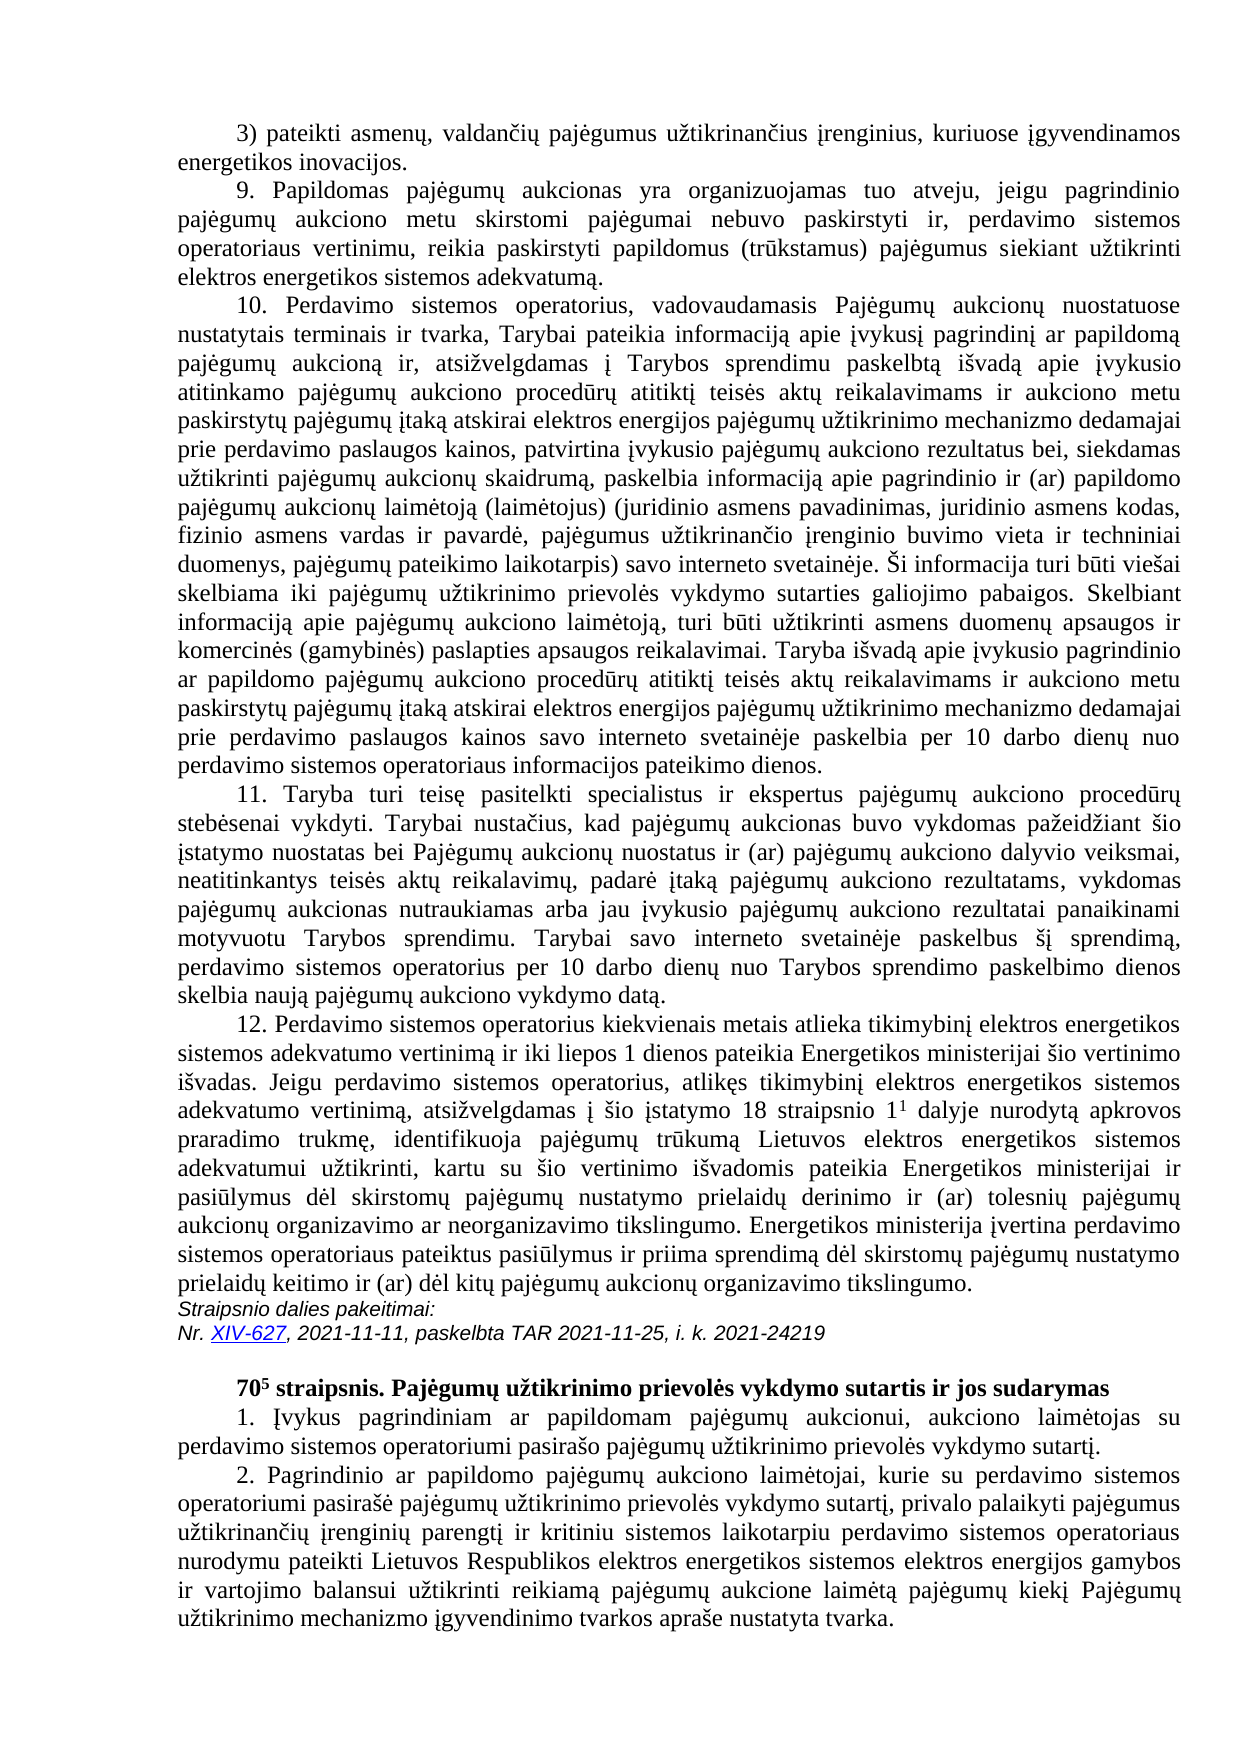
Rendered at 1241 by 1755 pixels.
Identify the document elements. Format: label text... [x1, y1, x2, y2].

text 3) pateikti asmenų, valdančių pajėgumus užtikrinančius įrenginius, kuriuose įgyvendinamos energetikos inovacijos. [177, 118, 1181, 176]
text 10. Perdavimo sistemos operatorius, vadovaudamasis Pajėgumų aukcionų nuostatuose nustatytais terminais ir tvarka, Tarybai pateikia informaciją apie įvykusį pagrindinį ar papildomą pajėgumų aukcioną ir, atsižvelgdamas į Tarybos sprendimu paskelbtą išvadą apie įvykusio atitinkamo pajėgumų aukciono procedūrų atitiktį teisės aktų reikalavimams ir aukciono metu paskirstytų pajėgumų įtaką atskirai elektros energijos pajėgumų užtikrinimo mechanizmo dedamajai prie perdavimo paslaugos kainos, patvirtina įvykusio pajėgumų aukciono rezultatus bei, siekdamas užtikrinti pajėgumų aukcionų skaidrumą, paskelbia informaciją apie pagrindinio ir (ar) papildomo pajėgumų aukcionų laimėtoją (laimėtojus) (juridinio asmens pavadinimas, juridinio asmens kodas, fizinio asmens vardas ir pavardė, pajėgumus užtikrinančio įrenginio buvimo vieta ir techniniai duomenys, pajėgumų pateikimo laikotarpis) savo interneto svetainėje. Ši informacija turi būti viešai skelbiama iki pajėgumų užtikrinimo prievolės vykdymo sutarties galiojimo pabaigos. Skelbiant informaciją apie pajėgumų aukciono laimėtoją, turi būti užtikrinti asmens duomenų apsaugos ir komercinės (gamybinės) paslapties apsaugos reikalavimai. Taryba išvadą apie įvykusio pagrindinio ar papildomo pajėgumų aukciono procedūrų atitiktį teisės aktų reikalavimams ir aukciono metu paskirstytų pajėgumų įtaką atskirai elektros energijos pajėgumų užtikrinimo mechanizmo dedamajai prie perdavimo paslaugos kainos savo interneto svetainėje paskelbia per 10 darbo dienų nuo perdavimo sistemos operatoriaus informacijos pateikimo dienos. [177, 291, 1181, 779]
text 705 straipsnis. Pajėgumų užtikrinimo prievolės vykdymo sutartis ir jos sudarymas [177, 1373, 1181, 1402]
text 11. Taryba turi teisę pasitelkti specialistus ir ekspertus pajėgumų aukciono procedūrų stebėsenai vykdyti. Tarybai nustačius, kad pajėgumų aukcionas buvo vykdomas pažeidžiant šio įstatymo nuostatas bei Pajėgumų aukcionų nuostatus ir (ar) pajėgumų aukciono dalyvio veiksmai, neatitinkantys teisės aktų reikalavimų, padarė įtaką pajėgumų aukciono rezultatams, vykdomas pajėgumų aukcionas nutraukiamas arba jau įvykusio pajėgumų aukciono rezultatai panaikinami motyvuotu Tarybos sprendimu. Tarybai savo interneto svetainėje paskelbus šį sprendimą, perdavimo sistemos operatorius per 10 darbo dienų nuo Tarybos sprendimo paskelbimo dienos skelbia naują pajėgumų aukciono vykdymo datą. [177, 779, 1181, 1009]
text Nr. XIV-627, 2021-11-11, paskelbta TAR 2021-11-25, i. k. 2021-24219 [177, 1321, 1181, 1345]
text 1. Įvykus pagrindiniam ar papildomam pajėgumų aukcionui, aukciono laimėtojas su perdavimo sistemos operatoriumi pasirašo pajėgumų užtikrinimo prievolės vykdymo sutartį. [177, 1402, 1181, 1460]
text 2. Pagrindinio ar papildomo pajėgumų aukciono laimėtojai, kurie su perdavimo sistemos operatoriumi pasirašė pajėgumų užtikrinimo prievolės vykdymo sutartį, privalo palaikyti pajėgumus užtikrinančių įrenginių parengtį ir kritiniu sistemos laikotarpiu perdavimo sistemos operatoriaus nurodymu pateikti Lietuvos Respublikos elektros energetikos sistemos elektros energijos gamybos ir vartojimo balansui užtikrinti reikiamą pajėgumų aukcione laimėtą pajėgumų kiekį Pajėgumų užtikrinimo mechanizmo įgyvendinimo tvarkos apraše nustatyta tvarka. [177, 1460, 1181, 1632]
text 9. Papildomas pajėgumų aukcionas yra organizuojamas tuo atveju, jeigu pagrindinio pajėgumų aukciono metu skirstomi pajėgumai nebuvo paskirstyti ir, perdavimo sistemos operatoriaus vertinimu, reikia paskirstyti papildomus (trūkstamus) pajėgumus siekiant užtikrinti elektros energetikos sistemos adekvatumą. [177, 176, 1181, 291]
text Straipsnio dalies pakeitimai: [177, 1297, 1181, 1321]
text 12. Perdavimo sistemos operatorius kiekvienais metais atlieka tikimybinį elektros energetikos sistemos adekvatumo vertinimą ir iki liepos 1 dienos pateikia Energetikos ministerijai šio vertinimo išvadas. Jeigu perdavimo sistemos operatorius, atlikęs tikimybinį elektros energetikos sistemos adekvatumo vertinimą, atsižvelgdamas į šio įstatymo 18 straipsnio 11 dalyje nurodytą apkrovos praradimo trukmę, identifikuoja pajėgumų trūkumą Lietuvos elektros energetikos sistemos adekvatumui užtikrinti, kartu su šio vertinimo išvadomis pateikia Energetikos ministerijai ir pasiūlymus dėl skirstomų pajėgumų nustatymo prielaidų derinimo ir (ar) tolesnių pajėgumų aukcionų organizavimo ar neorganizavimo tikslingumo. Energetikos ministerija įvertina perdavimo sistemos operatoriaus pateiktus pasiūlymus ir priima sprendimą dėl skirstomų pajėgumų nustatymo prielaidų keitimo ir (ar) dėl kitų pajėgumų aukcionų organizavimo tikslingumo. [177, 1009, 1181, 1297]
